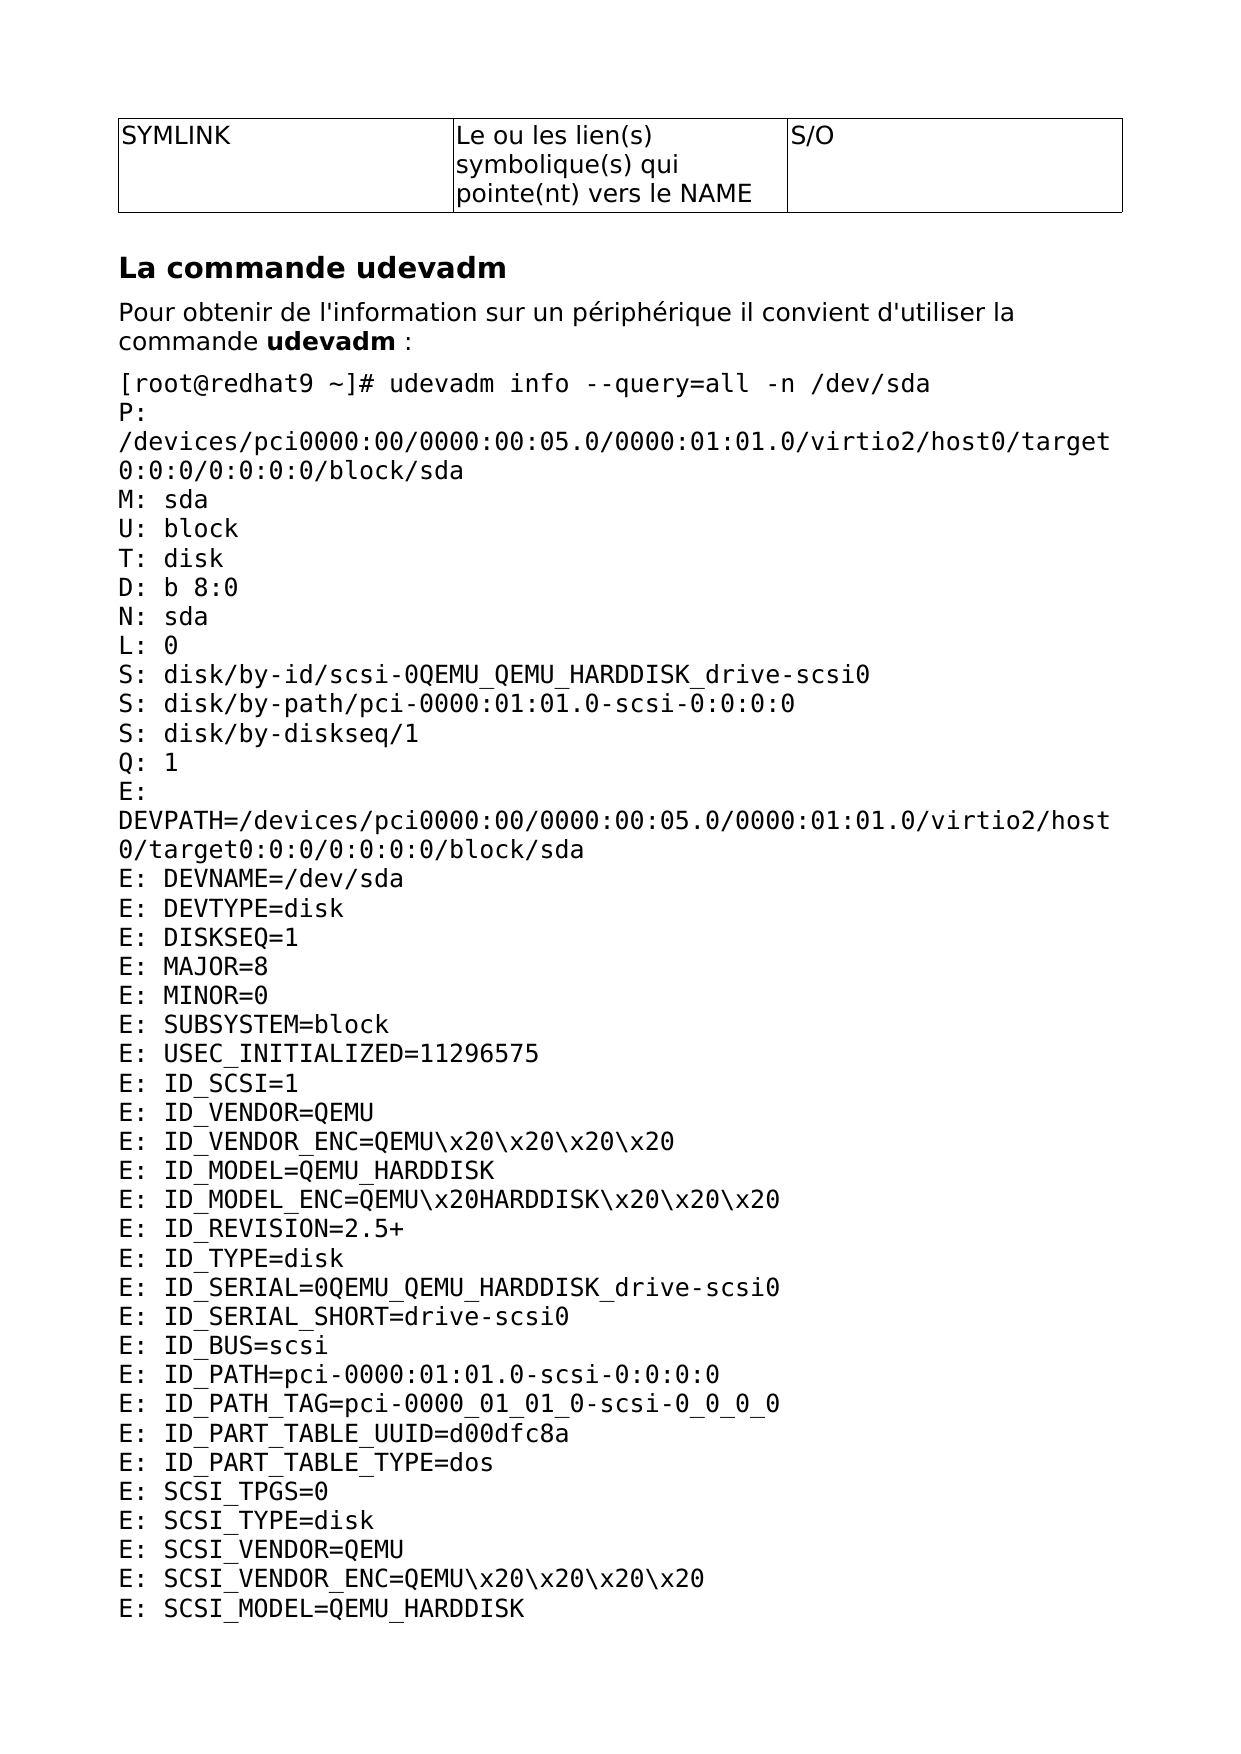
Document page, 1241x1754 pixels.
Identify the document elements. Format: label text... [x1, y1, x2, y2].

table_cell S/O [788, 119, 1122, 212]
table_cell SYMLINK [119, 119, 453, 212]
table_cell Le ou les lien(s) symbolique(s) qui pointe(nt) vers le NAME [454, 119, 787, 212]
text [root@redhat9 ~]# udevadm info --query=all -n /dev/sda P: /devices/pci0000:00/0000:00:05.0/0000:01:01.0/virtio2/host0/target0:0:0/0:0:0:0/block/sda M: sda U: block T: disk D: b 8:0 N: sda L: 0 S: disk/by-id/scsi-0QEMU_QEMU_HARDDISK_drive-scsi0 S: disk/by-path/pci-0000:01:01.0-scsi-0:0:0:0 S: disk/by-diskseq/1 Q: 1 E: DEVPATH=/devices/pci0000:00/0000:00:05.0/0000:01:01.0/virtio2/host0/target0:0:0/0:0:0:0/block/sda E: DEVNAME=/dev/sda E: DEVTYPE=disk E: DISKSEQ=1 E: MAJOR=8 E: MINOR=0 E: SUBSYSTEM=block E: USEC_INITIALIZED=11296575 E: ID_SCSI=1 E: ID_VENDOR=QEMU E: ID_VENDOR_ENC=QEMU\x20\x20\x20\x20 E: ID_MODEL=QEMU_HARDDISK E: ID_MODEL_ENC=QEMU\x20HARDDISK\x20\x20\x20 E: ID_REVISION=2.5+ E: ID_TYPE=disk E: ID_SERIAL=0QEMU_QEMU_HARDDISK_drive-scsi0 E: ID_SERIAL_SHORT=drive-scsi0 E: ID_BUS=scsi E: ID_PATH=pci-0000:01:01.0-scsi-0:0:0:0 E: ID_PATH_TAG=pci-0000_01_01_0-scsi-0_0_0_0 E: ID_PART_TABLE_UUID=d00dfc8a E: ID_PART_TABLE_TYPE=dos E: SCSI_TPGS=0 E: SCSI_TYPE=disk E: SCSI_VENDOR=QEMU E: SCSI_VENDOR_ENC=QEMU\x20\x20\x20\x20 E: SCSI_MODEL=QEMU_HARDDISK [118, 369, 1122, 1623]
text Pour obtenir de l'information sur un périphérique il convient d'utiliser la commande udevadm : [118, 298, 1122, 356]
subtitle La commande udevadm [118, 251, 1122, 285]
